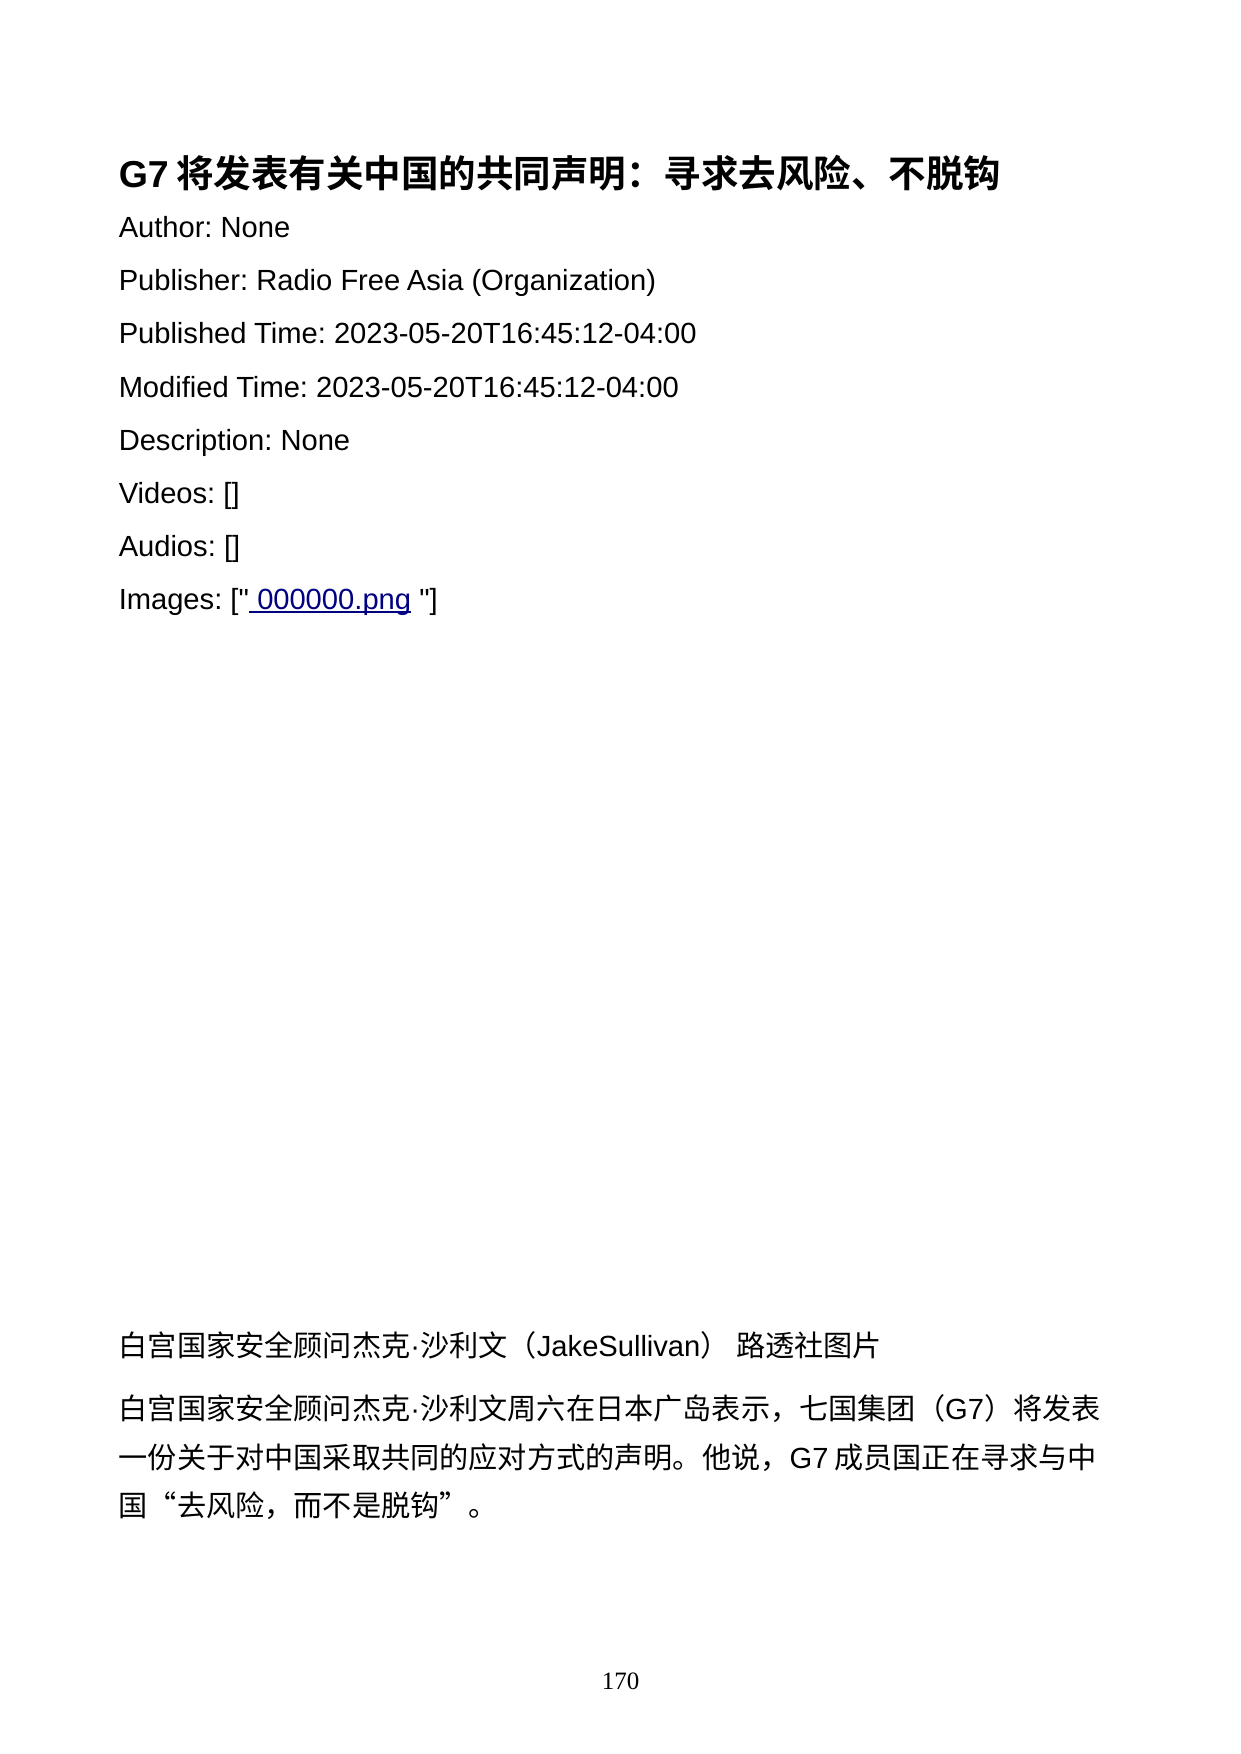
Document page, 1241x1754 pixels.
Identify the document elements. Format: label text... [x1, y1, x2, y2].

text Published Time: 2023-05-20T16:45:12-04:00 [118, 317, 1122, 350]
text 白宫国家安全顾问杰克·沙利文周六在日本广岛表示，七国集团（G7）将发表一份关于对中国采取共同的应对方式的声明。他说，G7成员国正在寻求与中国“去风险，而不是脱钩”。 [118, 1386, 1122, 1525]
text Modified Time: 2023-05-20T16:45:12-04:00 [118, 370, 1122, 403]
text Videos: [] [118, 476, 1122, 509]
text Publisher: Radio Free Asia (Organization) [118, 263, 1122, 297]
text Images: [" 000000.png "] [118, 582, 1122, 616]
text 白宫国家安全顾问杰克·沙利文（JakeSullivan） 路透社图片 [118, 635, 1122, 1365]
text Description: None [118, 423, 1122, 456]
text Audios: [] [118, 529, 1122, 563]
text Author: None [118, 210, 1122, 244]
subtitle G7将发表有关中国的共同声明：寻求去风险、不脱钩 [118, 143, 1122, 198]
